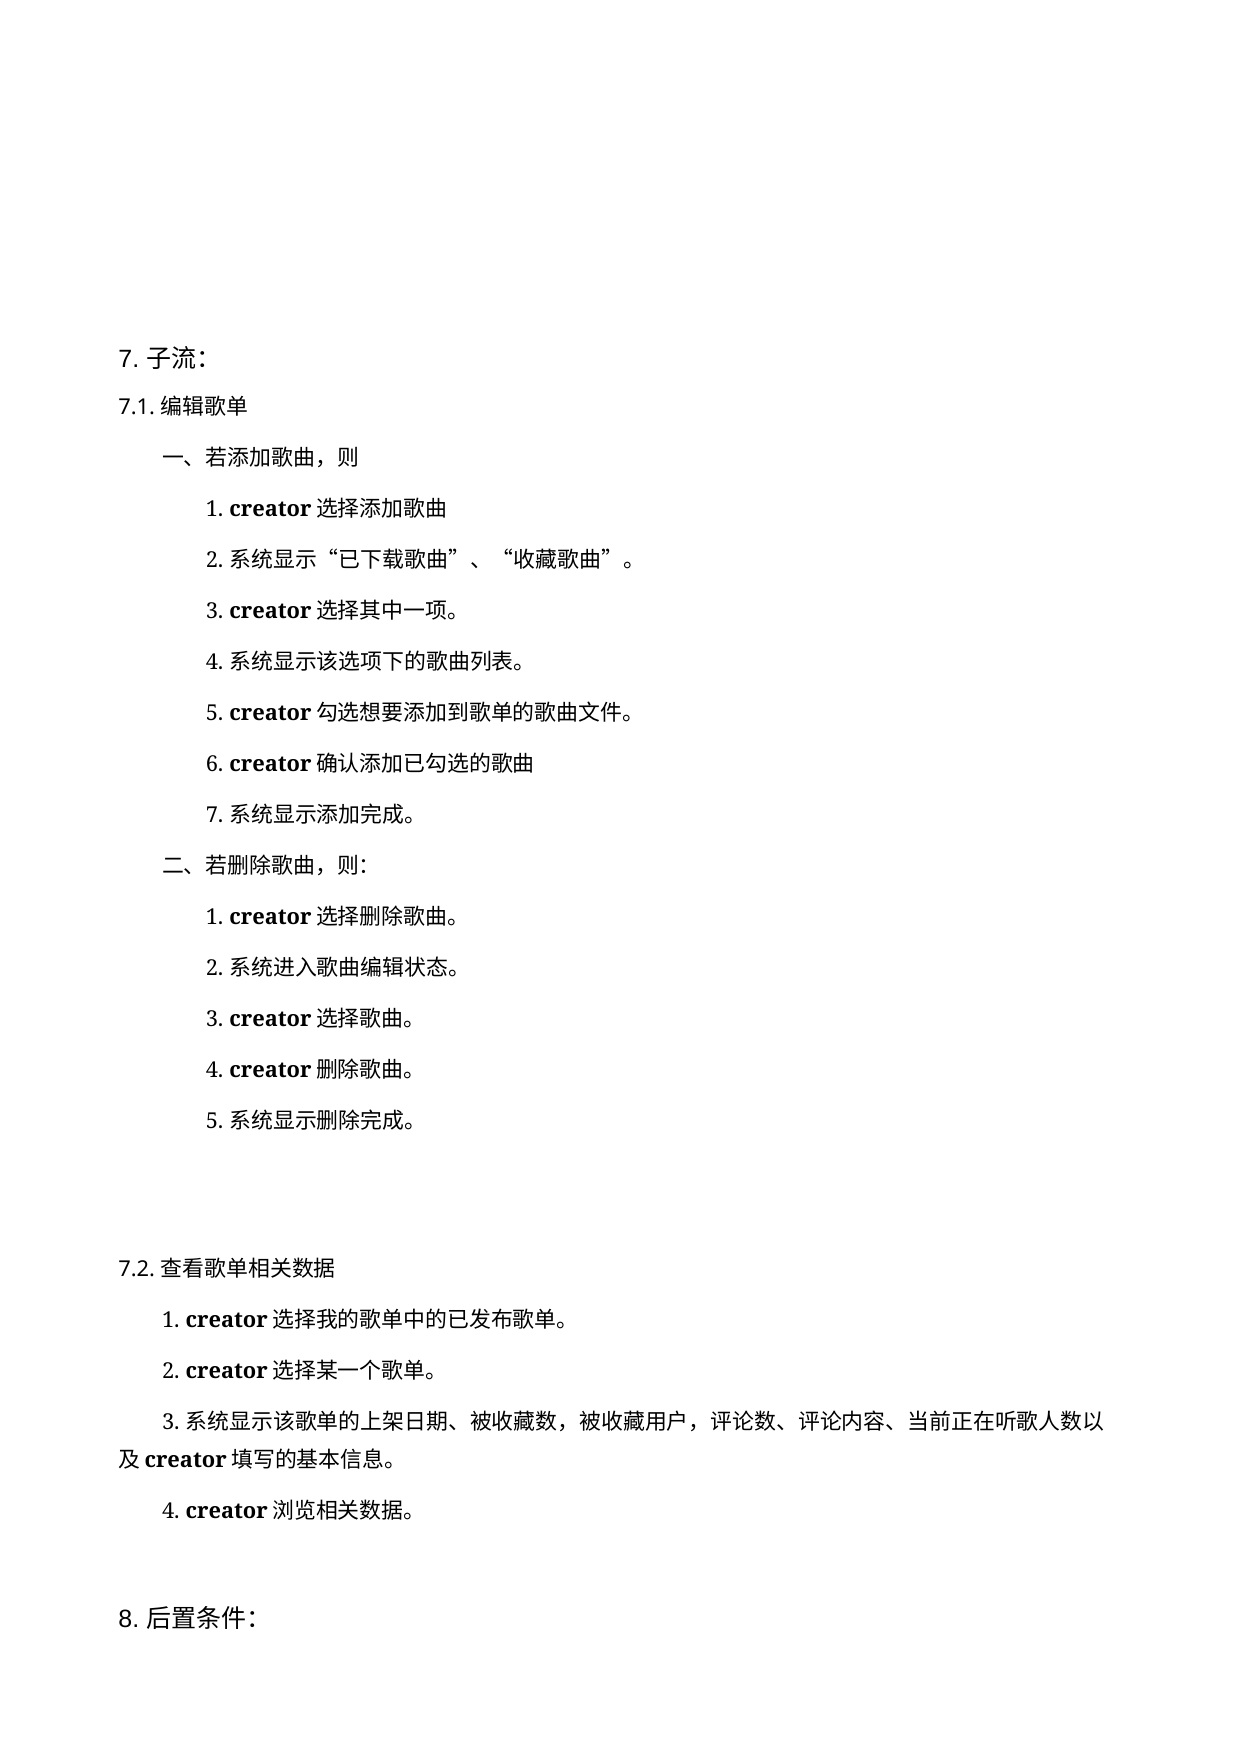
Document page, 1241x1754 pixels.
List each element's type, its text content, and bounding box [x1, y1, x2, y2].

text 1. creator选择添加歌曲 [118, 491, 1122, 522]
text 1. creator选择删除歌曲。 [118, 899, 1122, 931]
text 3. 系统显示该歌单的上架日期、被收藏数，被收藏用户，评论数、评论内容、当前正在听歌人数以及creator填写的基本信息。 [118, 1404, 1122, 1474]
subtitle 子流： [118, 339, 1122, 375]
text 5. 系统显示删除完成。 [118, 1103, 1122, 1135]
text 3. creator选择歌曲。 [118, 1001, 1122, 1033]
subtitle 后置条件： [118, 1598, 1122, 1635]
text 4. creator删除歌曲。 [118, 1052, 1122, 1084]
text 4. 系统显示该选项下的歌曲列表。 [118, 644, 1122, 676]
text 3. creator选择其中一项。 [118, 593, 1122, 624]
text 二、若删除歌曲，则： [118, 848, 1122, 879]
text 1. creator选择我的歌单中的已发布歌单。 [118, 1302, 1122, 1334]
text 7.2. 查看歌单相关数据 [118, 1251, 1122, 1283]
text 7. 系统显示添加完成。 [118, 797, 1122, 829]
text 2. creator选择某一个歌单。 [118, 1353, 1122, 1385]
text 7.1. 编辑歌单 [118, 389, 1122, 421]
text 5. creator勾选想要添加到歌单的歌曲文件。 [118, 695, 1122, 727]
text 4. creator浏览相关数据。 [118, 1493, 1122, 1525]
text 2. 系统进入歌曲编辑状态。 [118, 950, 1122, 982]
text 6. creator确认添加已勾选的歌曲 [118, 746, 1122, 778]
text 2. 系统显示“已下载歌曲”、“收藏歌曲”。 [118, 542, 1122, 573]
text 一、若添加歌曲，则 [118, 440, 1122, 471]
